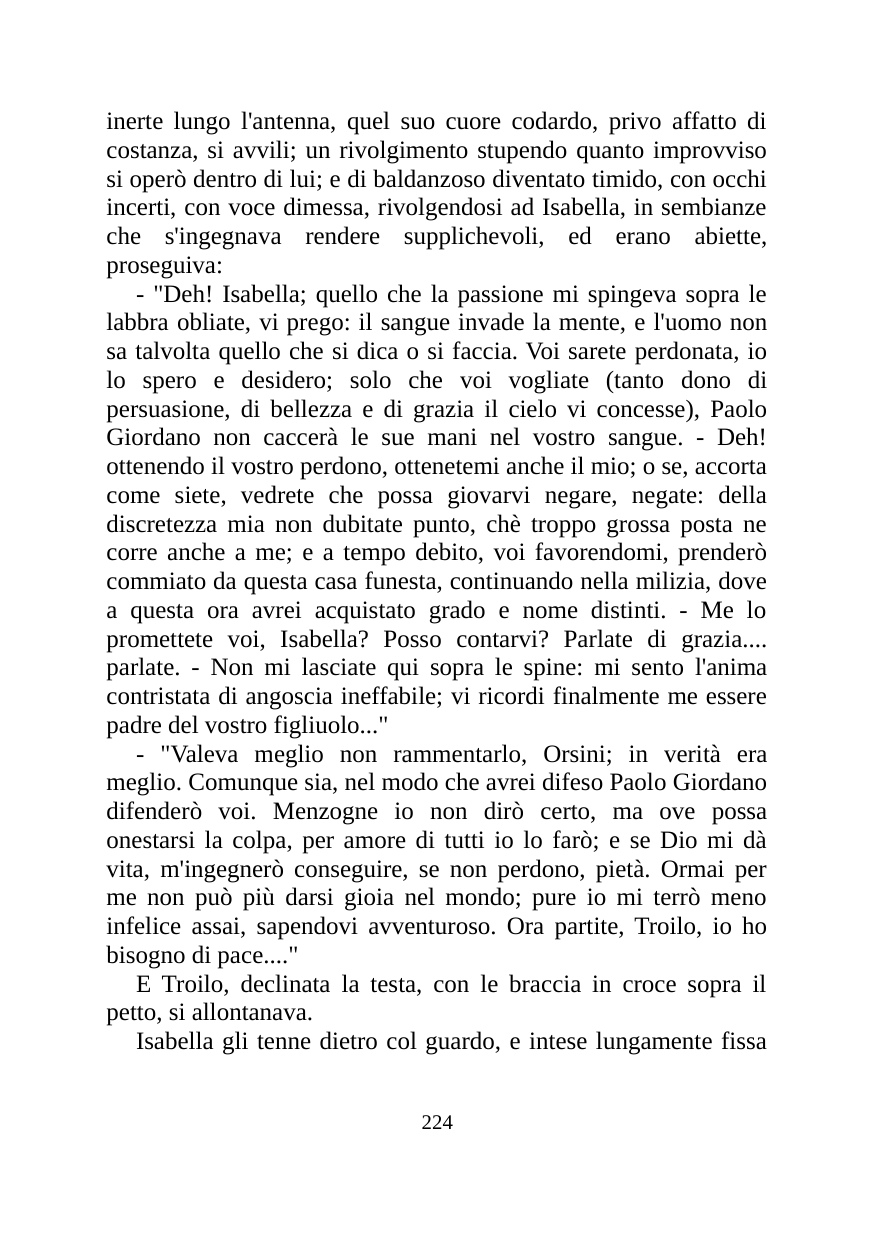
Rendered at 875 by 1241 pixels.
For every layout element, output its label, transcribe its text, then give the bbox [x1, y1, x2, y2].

text - "Deh! Isabella; quello che la passione mi spingeva sopra le labbra obliate, vi prego: il sangue invade la mente, e l'uomo non sa talvolta quello che si dica o si faccia. Voi sarete perdonata, io lo spero e desidero; solo che voi vogliate (tanto dono di persuasione, di bellezza e di grazia il cielo vi concesse), Paolo Giordano non caccerà le sue mani nel vostro sangue. - Deh! ottenendo il vostro perdono, ottenetemi anche il mio; o se, accorta come siete, vedrete che possa giovarvi negare, negate: della discretezza mia non dubitate punto, chè troppo grossa posta ne corre anche a me; e a tempo debito, voi favorendomi, prenderò commiato da questa casa funesta, continuando nella milizia, dove a questa ora avrei acquistato grado e nome distinti. - Me lo promettete voi, Isabella? Posso contarvi? Parlate di grazia.... parlate. - Non mi lasciate qui sopra le spine: mi sento l'anima contristata di angoscia ineffabile; vi ricordi finalmente me essere padre del vostro figliuolo..." [106, 279, 768, 739]
text inerte lungo l'antenna, quel suo cuore codardo, privo affatto di costanza, si avvili; un rivolgimento stupendo quanto improvviso si operò dentro di lui; e di baldanzoso diventato timido, con occhi incerti, con voce dimessa, rivolgendosi ad Isabella, in sembianze che s'ingegnava rendere supplichevoli, ed erano abiette, proseguiva: [106, 106, 768, 279]
text E Troilo, declinata la testa, con le braccia in croce sopra il petto, si allontanava. [106, 969, 768, 1026]
text Isabella gli tenne dietro col guardo, e intese lungamente fissa [106, 1026, 768, 1055]
text - "Valeva meglio non rammentarlo, Orsini; in verità era meglio. Comunque sia, nel modo che avrei difeso Paolo Giordano difenderò voi. Menzogne io non dirò certo, ma ove possa onestarsi la colpa, per amore di tutti io lo farò; e se Dio mi dà vita, m'ingegnerò conseguire, se non perdono, pietà. Ormai per me non può più darsi gioia nel mondo; pure io mi terrò meno infelice assai, sapendovi avventuroso. Ora partite, Troilo, io ho bisogno di pace...." [106, 739, 768, 969]
